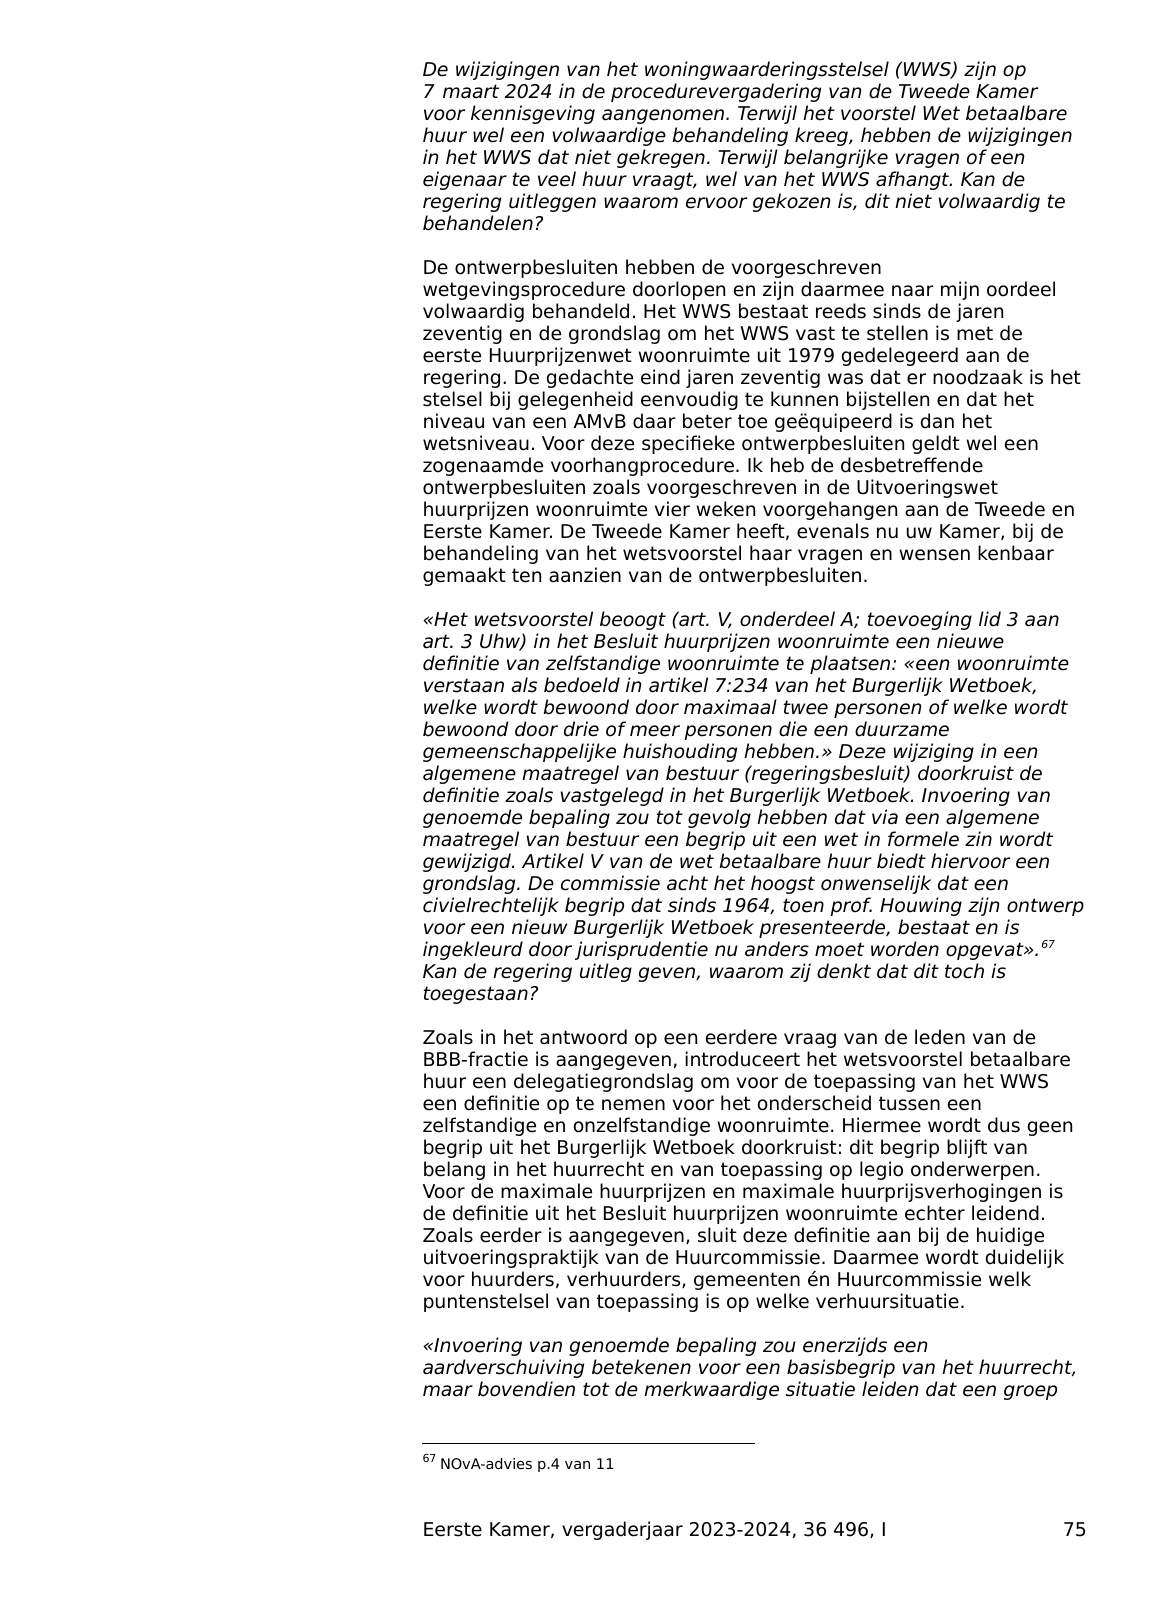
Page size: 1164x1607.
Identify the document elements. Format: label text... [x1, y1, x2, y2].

text Zoals in het antwoord op een eerdere vraag van de leden van de BBB-fractie is aangegeven, introduceert het wetsvoorstel betaalbare huur een delegatiegrondslag om voor de toepassing van het WWS een definitie op te nemen voor het onderscheid tussen een zelfstandige en onzelfstandige woonruimte. Hiermee wordt dus geen begrip uit het Burgerlijk Wetboek doorkruist: dit begrip blijft van belang in het huurrecht en van toepassing op legio onderwerpen. Voor de maximale huurprijzen en maximale huurprijsverhogingen is de definitie uit het Besluit huurprijzen woonruimte echter leidend. Zoals eerder is aangegeven, sluit deze definitie aan bij de huidige uitvoeringspraktijk van de Huurcommissie. Daarmee wordt duidelijk voor huurders, verhuurders, gemeenten én Huurcommissie welk puntenstelsel van toepassing is op welke verhuursituatie. [422, 1027, 1087, 1312]
text «Invoering van genoemde bepaling zou enerzijds een aardverschuiving betekenen voor een basisbegrip van het huurrecht, maar bovendien tot de merkwaardige situatie leiden dat een groep [422, 1335, 1087, 1401]
text De wijzigingen van het woningwaarderingsstelsel (WWS) zijn op 7 maart 2024 in de procedurevergadering van de Tweede Kamer voor kennisgeving aangenomen. Terwijl het voorstel Wet betaalbare huur wel een volwaardige behandeling kreeg, hebben de wijzigingen in het WWS dat niet gekregen. Terwijl belangrijke vragen of een eigenaar te veel huur vraagt, wel van het WWS afhangt. Kan de regering uitleggen waarom ervoor gekozen is, dit niet volwaardig te behandelen? [422, 59, 1087, 235]
text NOvA-advies p.4 van 11 [422, 1452, 1087, 1474]
text De ontwerpbesluiten hebben de voorgeschreven wetgevingsprocedure doorlopen en zijn daarmee naar mijn oordeel volwaardig behandeld. Het WWS bestaat reeds sinds de jaren zeventig en de grondslag om het WWS vast te stellen is met de eerste Huurprijzenwet woonruimte uit 1979 gedelegeerd aan de regering. De gedachte eind jaren zeventig was dat er noodzaak is het stelsel bij gelegenheid eenvoudig te kunnen bijstellen en dat het niveau van een AMvB daar beter toe geëquipeerd is dan het wetsniveau. Voor deze specifieke ontwerpbesluiten geldt wel een zogenaamde voorhangprocedure. Ik heb de desbetreffende ontwerpbesluiten zoals voorgeschreven in de Uitvoeringswet huurprijzen woonruimte vier weken voorgehangen aan de Tweede en Eerste Kamer. De Tweede Kamer heeft, evenals nu uw Kamer, bij de behandeling van het wetsvoorstel haar vragen en wensen kenbaar gemaakt ten aanzien van de ontwerpbesluiten. [422, 257, 1087, 587]
text «Het wetsvoorstel beoogt (art. V, onderdeel A; toevoeging lid 3 aan art. 3 Uhw) in het Besluit huurprijzen woonruimte een nieuwe definitie van zelfstandige woonruimte te plaatsen: «een woonruimte verstaan als bedoeld in artikel 7:234 van het Burgerlijk Wetboek, welke wordt bewoond door maximaal twee personen of welke wordt bewoond door drie of meer personen die een duurzame gemeenschappelijke huishouding hebben.» Deze wijziging in een algemene maatregel van bestuur (regeringsbesluit) doorkruist de definitie zoals vastgelegd in het Burgerlijk Wetboek. Invoering van genoemde bepaling zou tot gevolg hebben dat via een algemene maatregel van bestuur een begrip uit een wet in formele zin wordt gewijzigd. Artikel V van de wet betaalbare huur biedt hiervoor een grondslag. De commissie acht het hoogst onwenselijk dat een civielrechtelijk begrip dat sinds 1964, toen prof. Houwing zijn ontwerp voor een nieuw Burgerlijk Wetboek presenteerde, bestaat en is ingekleurd door jurisprudentie nu anders moet worden opgevat». [422, 609, 1087, 961]
text Kan de regering uitleg geven, waarom zij denkt dat dit toch is toegestaan? [422, 961, 1087, 1004]
